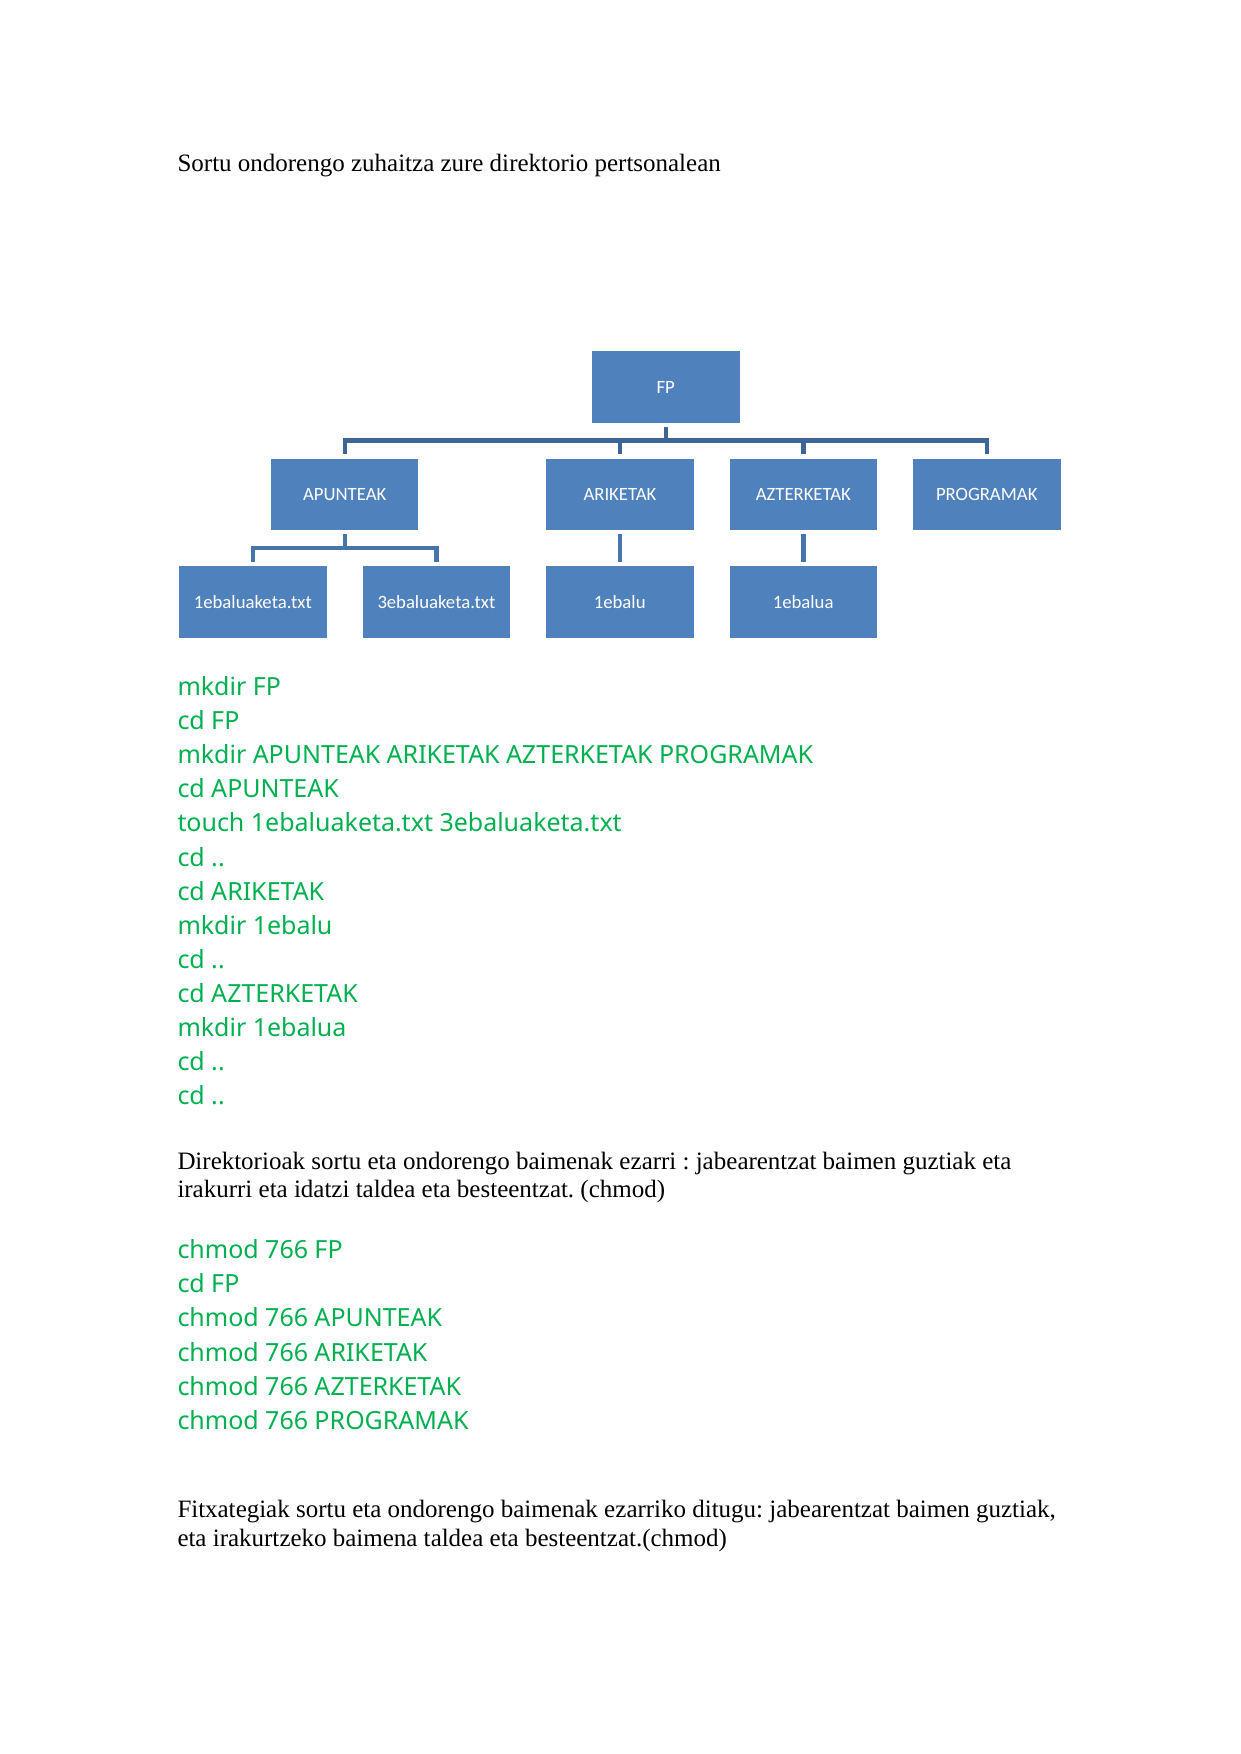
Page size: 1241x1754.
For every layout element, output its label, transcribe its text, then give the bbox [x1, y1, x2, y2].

text chmod 766 ARIKETAK [177, 1334, 1063, 1368]
text cd FP [177, 1266, 1063, 1300]
text Sortu ondorengo zuhaitza zure direktorio pertsonalean [177, 148, 1063, 176]
text chmod 766 PROGRAMAK [177, 1402, 1063, 1436]
text cd .. [177, 1078, 1063, 1112]
text mkdir APUNTEAK ARIKETAK AZTERKETAK PROGRAMAK [177, 737, 1063, 771]
text chmod 766 AZTERKETAK [177, 1368, 1063, 1402]
text mkdir FP [177, 669, 1063, 703]
text chmod 766 FP [177, 1232, 1063, 1266]
text cd .. [177, 941, 1063, 975]
text cd .. [177, 1043, 1063, 1078]
text mkdir 1ebalu [177, 907, 1063, 941]
text touch 1ebaluaketa.txt 3ebaluaketa.txt [177, 805, 1063, 839]
text cd .. [177, 839, 1063, 873]
text mkdir 1ebalua [177, 1009, 1063, 1043]
text chmod 766 APUNTEAK [177, 1300, 1063, 1334]
text cd AZTERKETAK [177, 975, 1063, 1009]
text cd FP [177, 703, 1063, 737]
text cd APUNTEAK [177, 771, 1063, 805]
text cd ARIKETAK [177, 873, 1063, 907]
text Direktorioak sortu eta ondorengo baimenak ezarri : jabearentzat baimen guztiak eta irakurri eta idatzi taldea eta besteentzat. (chmod) [177, 1146, 1063, 1203]
text Fitxategiak sortu eta ondorengo baimenak ezarriko ditugu: jabearentzat baimen guztiak, eta irakurtzeko baimena taldea eta besteentzat.(chmod) [177, 1494, 1063, 1551]
